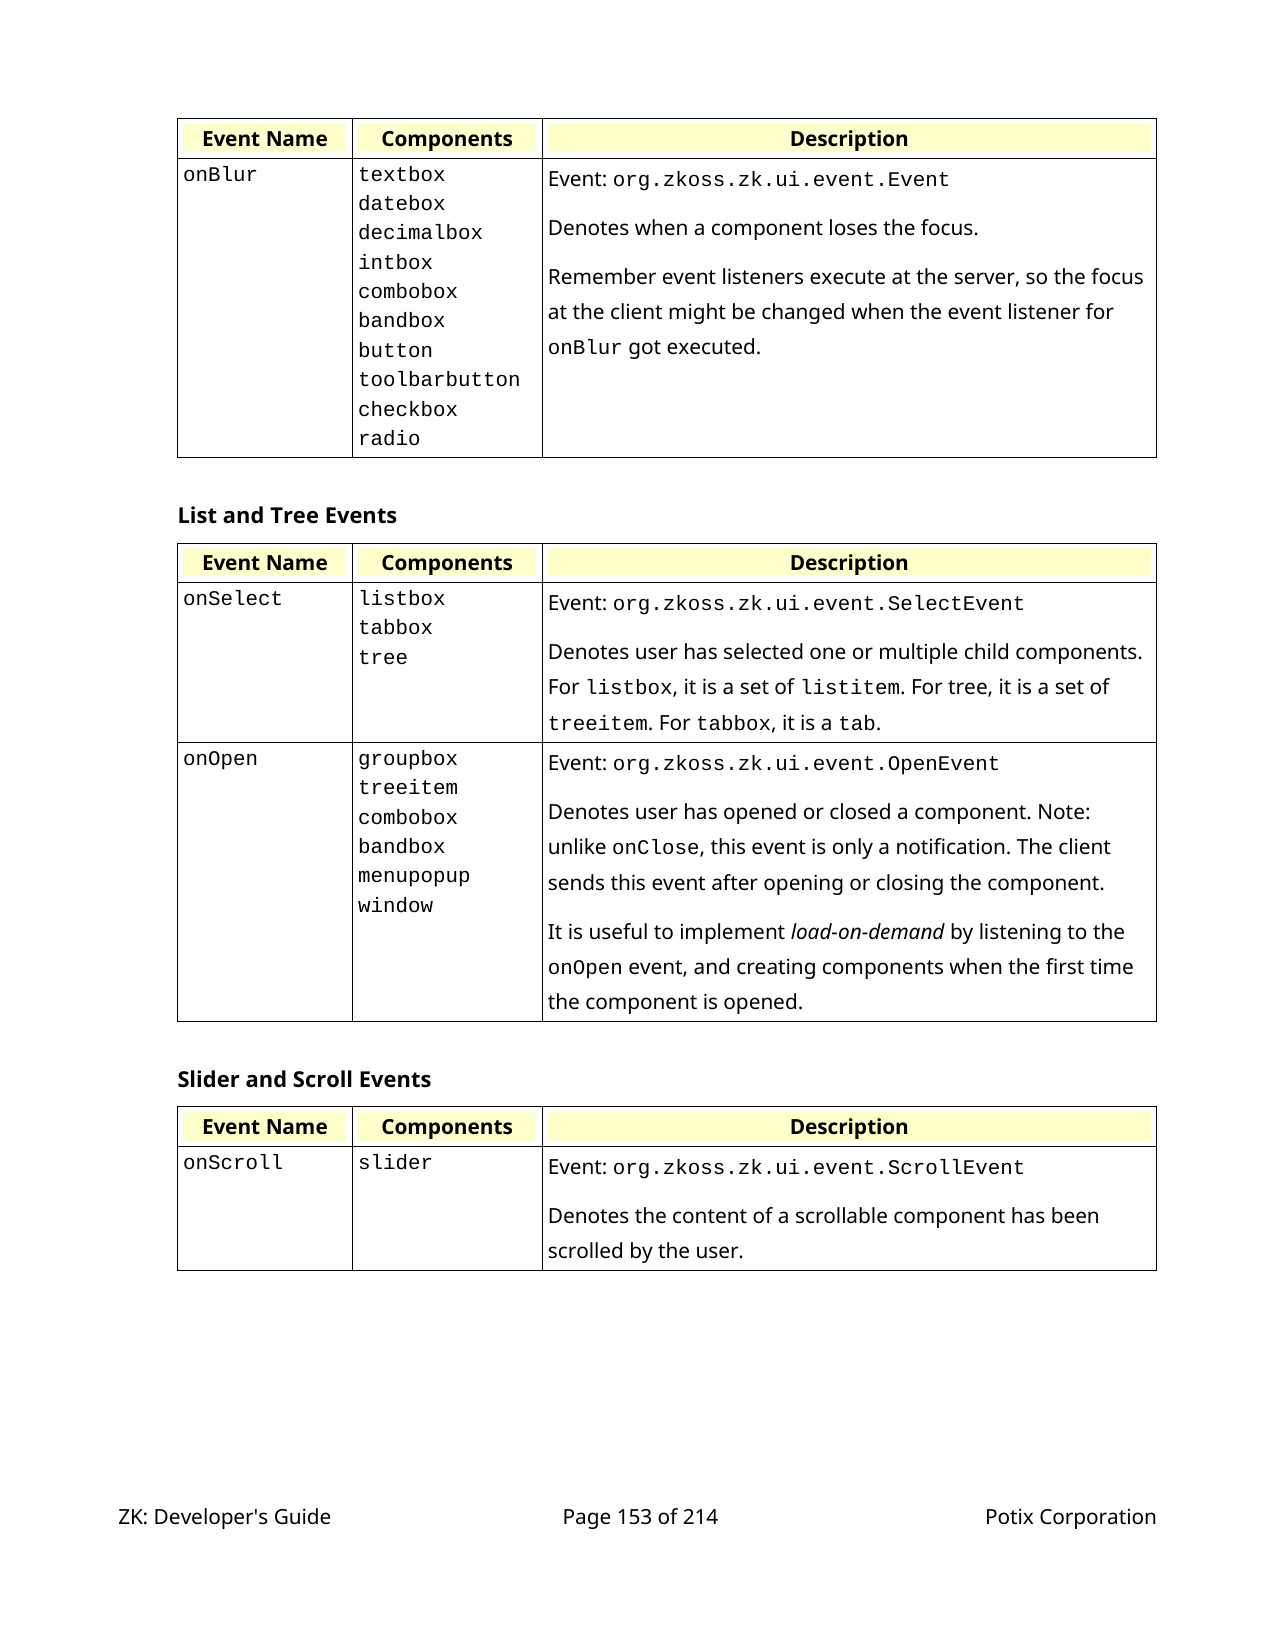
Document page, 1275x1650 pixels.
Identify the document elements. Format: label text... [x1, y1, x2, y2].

table_cell Event: org.zkoss.zk.ui.event.Event Denotes when a component loses the focus. Remember event listeners execute at the server, so the focus at the client might be changed when the event listener for onBlur got executed. [543, 159, 1156, 457]
subtitle Slider and Scroll Events [177, 1064, 1157, 1094]
table_header Description [543, 1107, 1156, 1146]
table_cell slider [353, 1147, 542, 1270]
table_header Event Name [178, 1107, 352, 1146]
subtitle List and Tree Events [177, 500, 1157, 530]
table_cell onSelect [178, 583, 352, 742]
table_header Event Name [178, 544, 352, 582]
table_cell groupbox treeitem combobox bandbox menupopup window [353, 743, 542, 1021]
table_header Components [353, 1107, 542, 1146]
table_cell Event: org.zkoss.zk.ui.event.OpenEvent Denotes user has opened or closed a component. Note: unlike onClose, this event is only a notification. The client sends this event after opening or closing the component. It is useful to implement load-on-demand by listening to the onOpen event, and creating components when the first time the component is opened. [543, 743, 1156, 1021]
table_cell onOpen [178, 743, 352, 1021]
table_header Components [353, 119, 542, 158]
table_cell listbox tabbox tree [353, 583, 542, 742]
table_header Components [353, 544, 542, 582]
table_cell Event: org.zkoss.zk.ui.event.SelectEvent Denotes user has selected one or multiple child components. For listbox, it is a set of listitem. For tree, it is a set of treeitem. For tabbox, it is a tab. [543, 583, 1156, 742]
table_header Event Name [178, 119, 352, 158]
table_cell Event: org.zkoss.zk.ui.event.ScrollEvent Denotes the content of a scrollable component has been scrolled by the user. [543, 1147, 1156, 1270]
table_cell onScroll [178, 1147, 352, 1270]
table_cell textbox datebox decimalbox intbox combobox bandbox button toolbarbutton checkbox radio [353, 159, 542, 457]
table_header Description [543, 544, 1156, 582]
table_cell onBlur [178, 159, 352, 457]
table_header Description [543, 119, 1156, 158]
